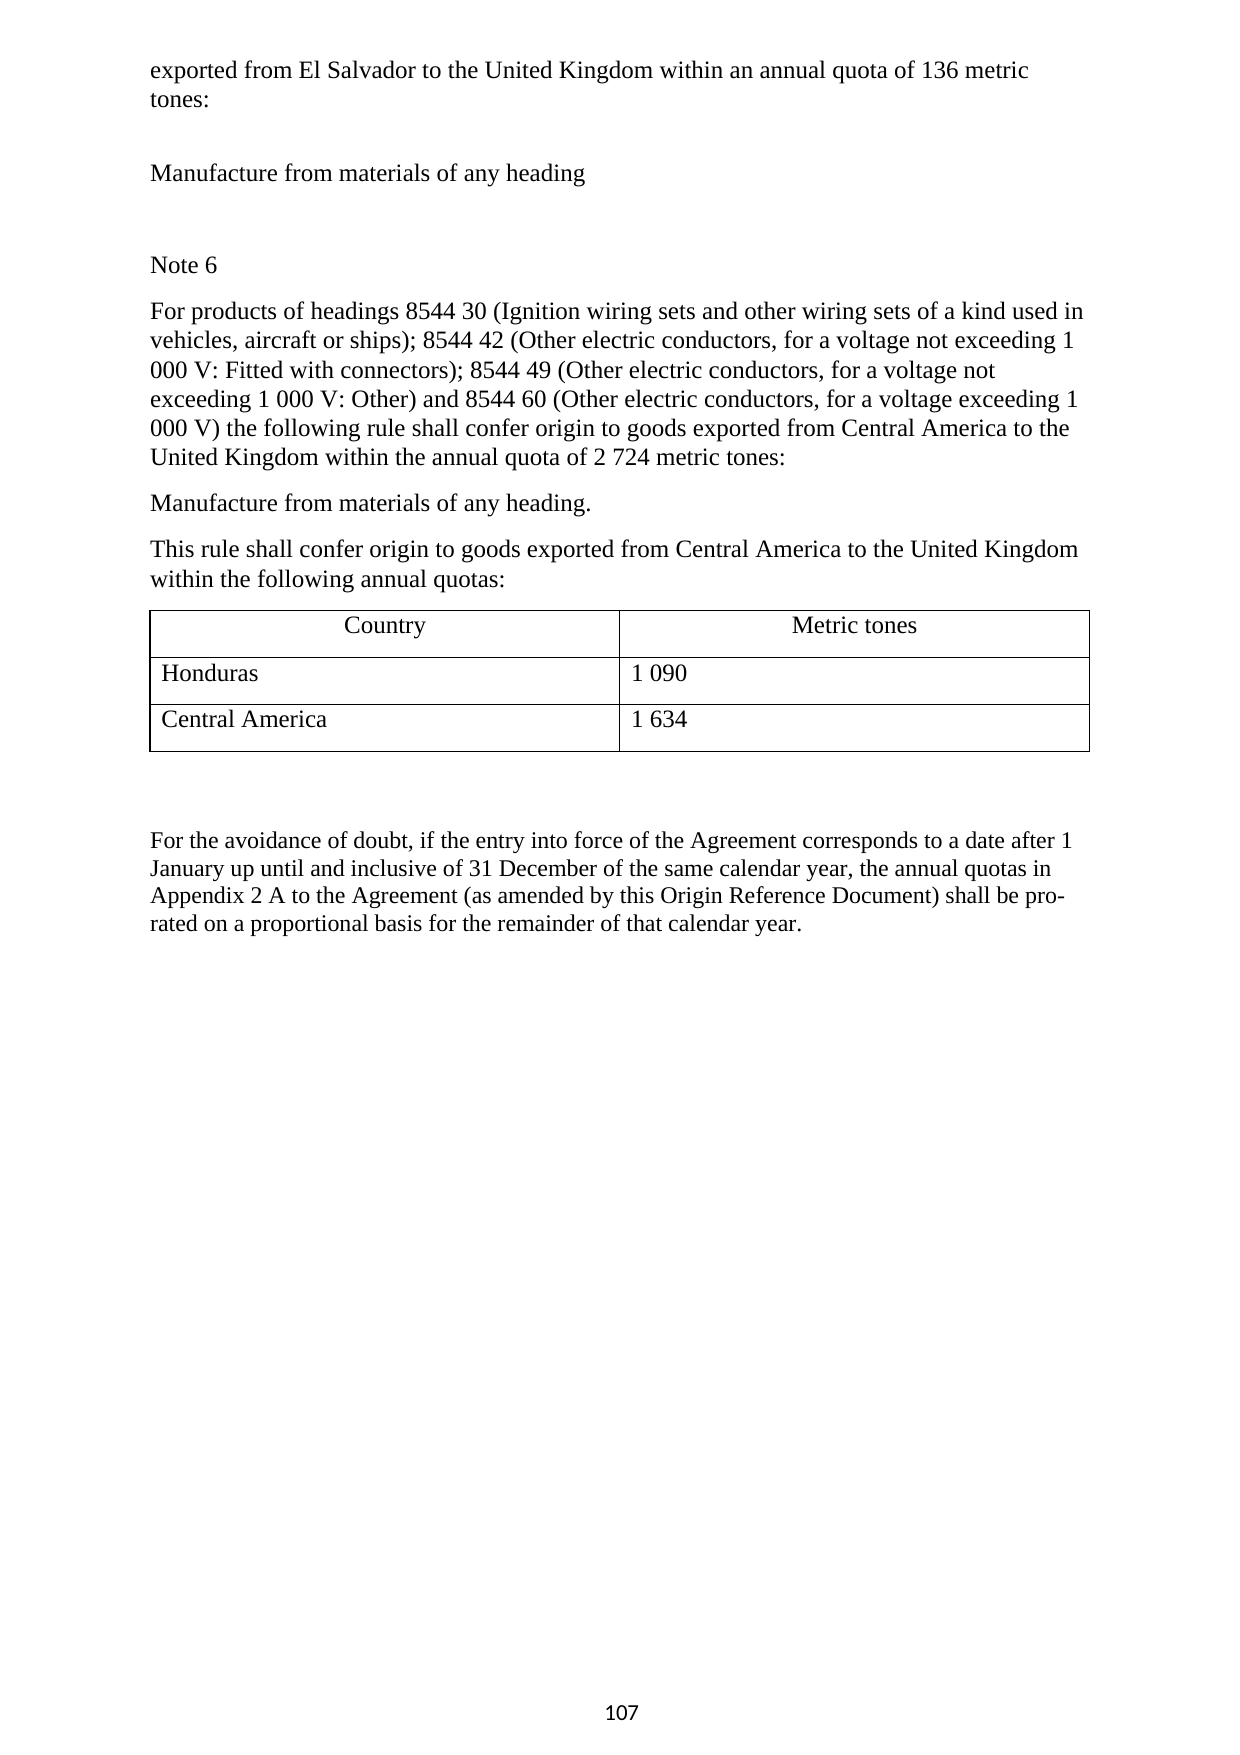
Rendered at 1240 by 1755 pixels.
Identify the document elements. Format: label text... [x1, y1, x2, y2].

table_cell 1 090 [620, 658, 1089, 703]
table_cell Honduras [151, 658, 619, 703]
text exported from El Salvador to the United Kingdom within an annual quota of 136 metric tones: [150, 55, 1089, 112]
text Manufacture from materials of any heading [150, 158, 1089, 187]
text For the avoidance of doubt, if the entry into force of the Agreement corresponds to a date after 1 January up until and inclusive of 31 December of the same calendar year, the annual quotas in Appendix 2 A to the Agreement (as amended by this Origin Reference Document) shall be pro-rated on a proportional basis for the remainder of that calendar year. [150, 826, 1089, 937]
text This rule shall confer origin to goods exported from Central America to the United Kingdom within the following annual quotas: [150, 534, 1089, 592]
table_cell Central America [151, 705, 619, 751]
table_header Metric tones [620, 611, 1089, 657]
text Manufacture from materials of any heading. [150, 488, 1089, 517]
table_header Country [151, 611, 619, 657]
text For products of headings 8544 30 (Ignition wiring sets and other wiring sets of a kind used in vehicles, aircraft or ships); 8544 42 (Other electric conductors, for a voltage not exceeding 1 000 V: Fitted with connectors); 8544 49 (Other electric conductors, for a voltage not exceeding 1 000 V: Other) and 8544 60 (Other electric conductors, for a voltage exceeding 1 000 V) the following rule shall confer origin to goods exported from Central America to the United Kingdom within the annual quota of 2 724 metric tones: [150, 296, 1089, 471]
table_cell 1 634 [620, 705, 1089, 751]
text Note 6 [150, 250, 1089, 279]
